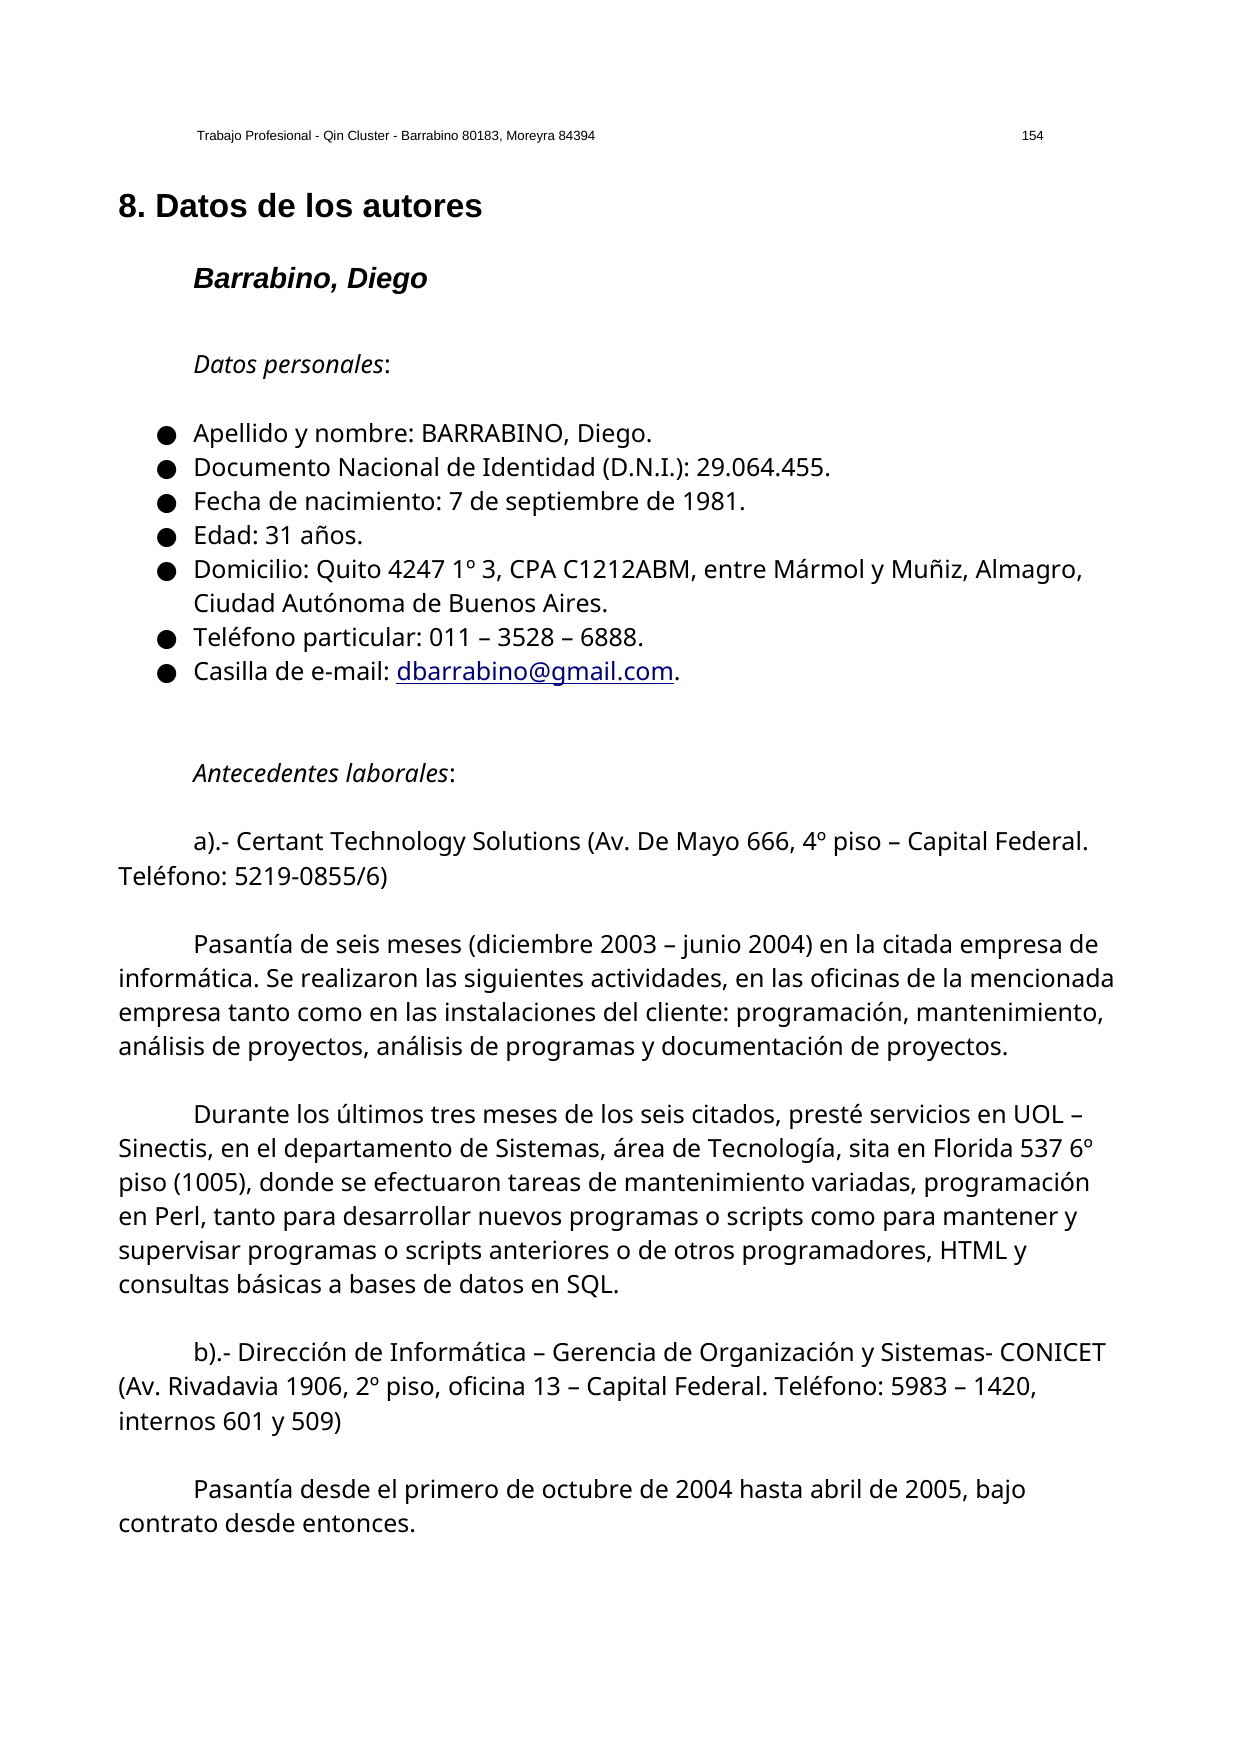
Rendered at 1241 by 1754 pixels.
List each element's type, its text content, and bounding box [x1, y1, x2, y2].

list Teléfono particular: 011 – 3528 – 6888. [156, 620, 1122, 654]
text Antecedentes laborales: [118, 756, 1122, 790]
text b).- Dirección de Informática – Gerencia de Organización y Sistemas- CONICET (Av. Rivadavia 1906, 2º piso, oficina 13 – Capital Federal. Teléfono: 5983 – 1420, internos 601 y 509) [118, 1335, 1122, 1437]
list Domicilio: Quito 4247 1º 3, CPA C1212ABM, entre Mármol y Muñiz, Almagro, Ciudad Autónoma de Buenos Aires. [156, 552, 1122, 620]
text Datos personales: [118, 347, 1122, 381]
text Durante los últimos tres meses de los seis citados, presté servicios en UOL – Sinectis, en el departamento de Sistemas, área de Tecnología, sita en Florida 537 6º piso (1005), donde se efectuaron tareas de mantenimiento variadas, programación en Perl, tanto para desarrollar nuevos programas o scripts como para mantener y supervisar programas o scripts anteriores o de otros programadores, HTML y consultas básicas a bases de datos en SQL. [118, 1097, 1122, 1301]
text Pasantía de seis meses (diciembre 2003 – junio 2004) en la citada empresa de informática. Se realizaron las siguientes actividades, en las oficinas de la mencionada empresa tanto como en las instalaciones del cliente: programación, mantenimiento, análisis de proyectos, análisis de programas y documentación de proyectos. [118, 926, 1122, 1062]
subtitle 8. Datos de los autores [118, 187, 1122, 225]
list Edad: 31 años. [156, 517, 1122, 552]
list Documento Nacional de Identidad (D.N.I.): 29.064.455. [156, 449, 1122, 483]
list Apellido y nombre: BARRABINO, Diego. [156, 415, 1122, 449]
subtitle Barrabino, Diego [118, 262, 1122, 295]
text Pasantía desde el primero de octubre de 2004 hasta abril de 2005, bajo contrato desde entonces. [118, 1471, 1122, 1539]
text a).- Certant Technology Solutions (Av. De Mayo 666, 4º piso – Capital Federal. Teléfono: 5219-0855/6) [118, 824, 1122, 892]
list Fecha de nacimiento: 7 de septiembre de 1981. [156, 483, 1122, 517]
list Casilla de e-mail: dbarrabino@gmail.com. [156, 654, 1122, 688]
